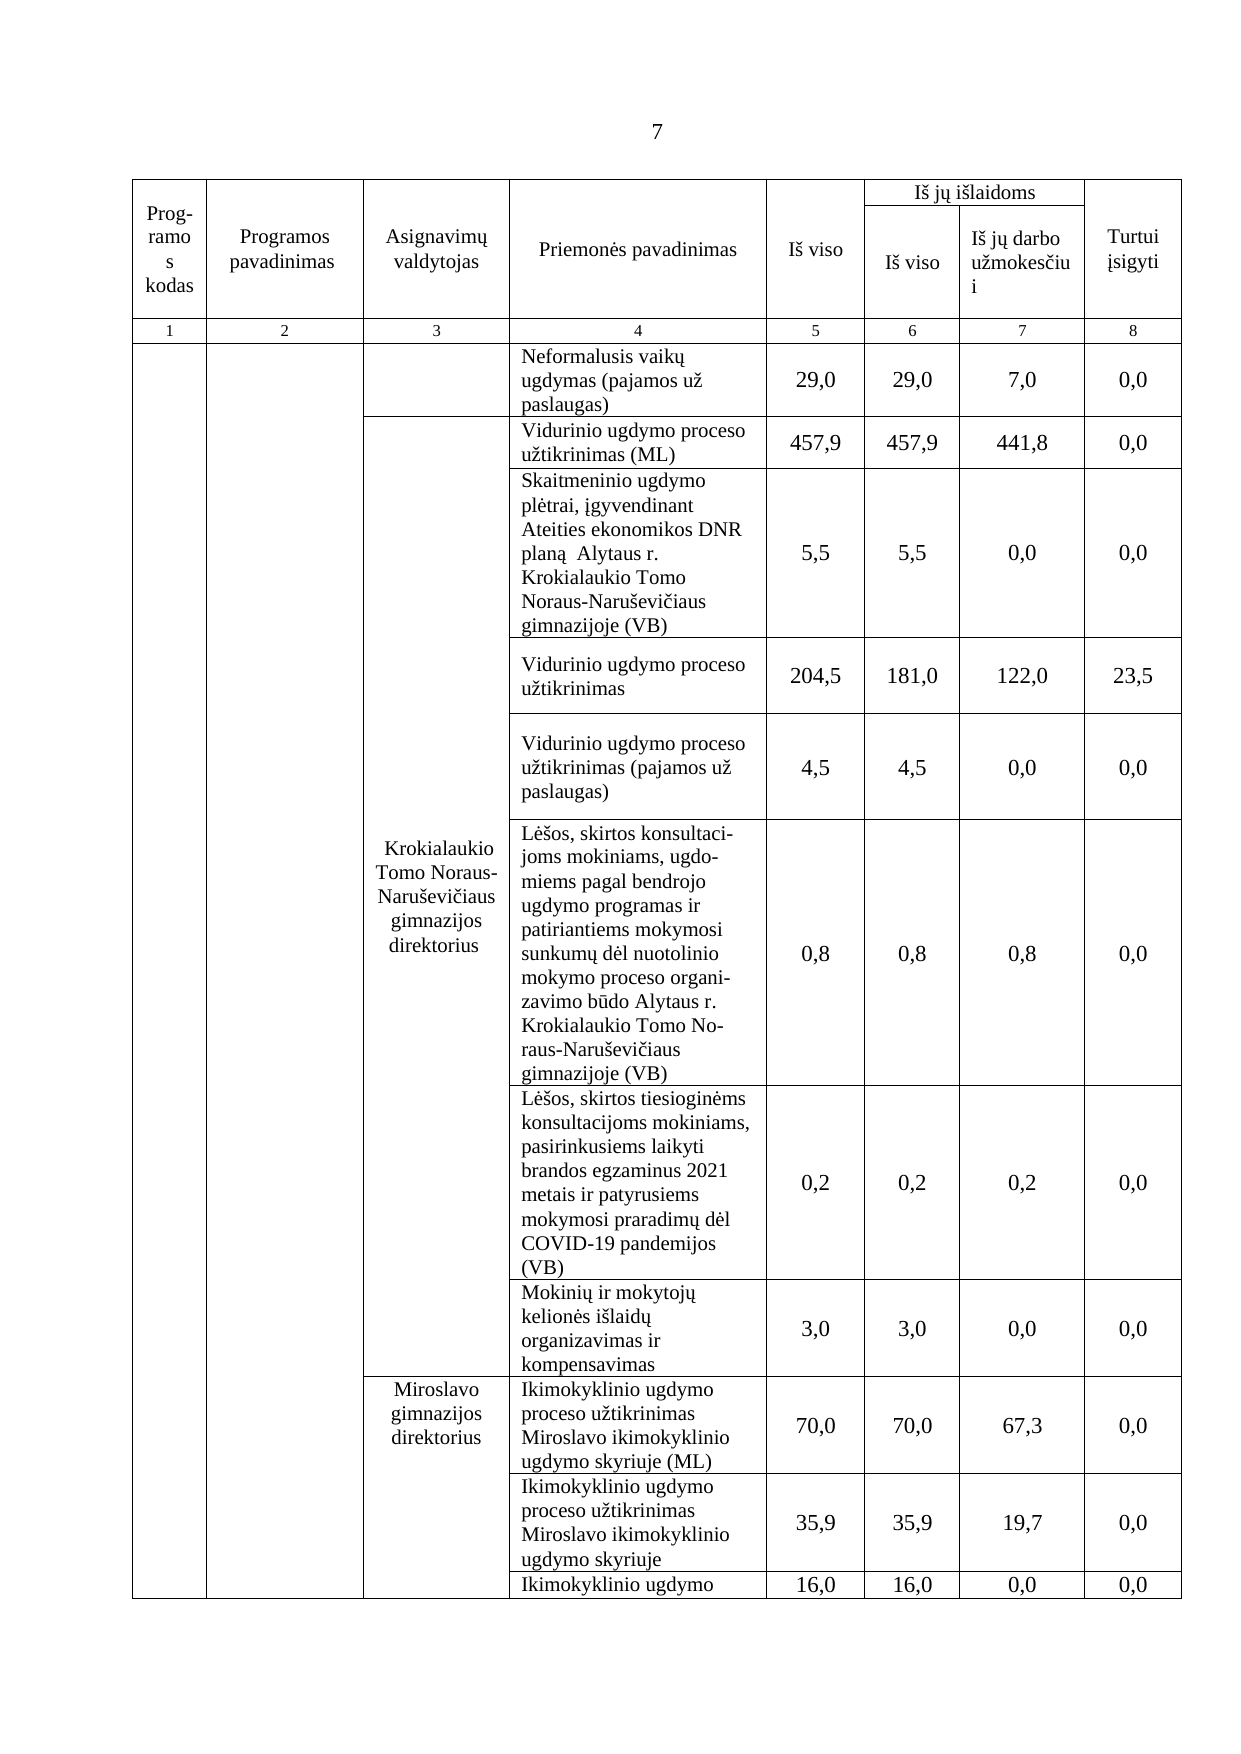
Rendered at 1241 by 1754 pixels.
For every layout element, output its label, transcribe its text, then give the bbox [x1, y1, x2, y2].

table_cell 441,8 [960, 417, 1084, 467]
table_header Priemonės pavadinimas [510, 180, 766, 318]
table_cell 5,5 [865, 469, 959, 637]
table_cell 0,0 [1085, 820, 1181, 1085]
table_cell 23,5 [1085, 638, 1181, 713]
table_cell Iš jų darbo užmokesčiui [960, 206, 1084, 318]
table_cell Miroslavo gimnazijos direktorius [364, 1377, 509, 1598]
table_cell Vidurinio ugdymo proceso užtikrinimas [510, 638, 766, 713]
table_cell 4 [510, 319, 766, 343]
table_cell 8 [1085, 319, 1181, 343]
table_cell 4,5 [767, 714, 864, 819]
table_cell 0,0 [1085, 1377, 1181, 1473]
table_cell 0,2 [960, 1086, 1084, 1279]
table_cell 6 [865, 319, 959, 343]
table_header Iš viso [767, 180, 864, 318]
table_cell Vidurinio ugdymo proceso užtikrinimas (ML) [510, 417, 766, 467]
table_cell 29,0 [865, 344, 959, 416]
table_cell 4,5 [865, 714, 959, 819]
table_cell 5 [767, 319, 864, 343]
table_cell [133, 344, 206, 1598]
table_header Turtui įsigyti [1085, 180, 1181, 318]
table_cell 0,0 [1085, 344, 1181, 416]
table_header Asignavimų valdytojas [364, 180, 509, 318]
table_header Programos pavadinimas [207, 180, 363, 318]
table_cell Vidurinio ugdymo proceso užtikrinimas (pajamos už paslaugas) [510, 714, 766, 819]
table_cell 35,9 [767, 1474, 864, 1571]
table_cell 0,8 [767, 820, 864, 1085]
table_cell 0,0 [1085, 1572, 1181, 1598]
table_cell 204,5 [767, 638, 864, 713]
table_cell 0,0 [960, 1280, 1084, 1376]
table_cell 457,9 [865, 417, 959, 467]
table_cell 0,0 [960, 1572, 1084, 1598]
table_cell Lėšos, skirtos konsultaci-joms mokiniams, ugdo-miems pagal bendrojo ugdymo programas ir patiriantiems mokymosi sunkumų dėl nuotolinio mokymo proceso organi-zavimo būdo Alytaus r. Krokialaukio Tomo No-raus-Naruševičiaus gimnazijoje (VB) [510, 820, 766, 1085]
table_cell 7,0 [960, 344, 1084, 416]
table_cell 70,0 [767, 1377, 864, 1473]
table_cell Ikimokyklinio ugdymo [510, 1572, 766, 1598]
table_cell [207, 344, 363, 1598]
table_cell Lėšos, skirtos tiesioginėms konsultacijoms mokiniams, pasirinkusiems laikyti brandos egzaminus 2021 metais ir patyrusiems mokymosi praradimų dėl COVID-19 pandemijos (VB) [510, 1086, 766, 1279]
table_cell 16,0 [865, 1572, 959, 1598]
table_header Prog-ramos kodas [133, 180, 206, 318]
table_cell [364, 344, 509, 416]
table_cell 16,0 [767, 1572, 864, 1598]
table_cell Neformalusis vaikų ugdymas (pajamos už paslaugas) [510, 344, 766, 416]
table_cell 3 [364, 319, 509, 343]
table_cell 5,5 [767, 469, 864, 637]
table_cell Mokinių ir mokytojų kelionės išlaidų organizavimas ir kompensavimas [510, 1280, 766, 1376]
table_cell 0,0 [1085, 714, 1181, 819]
table_cell 0,0 [1085, 417, 1181, 467]
table_cell 0,0 [1085, 1280, 1181, 1376]
table_header Iš jų išlaidoms [865, 180, 1084, 205]
table_cell 0,0 [960, 714, 1084, 819]
table_cell Krokialaukio Tomo Noraus-Naruševičiaus gimnazijos direktorius [364, 417, 509, 1376]
table_cell 3,0 [865, 1280, 959, 1376]
table_cell 19,7 [960, 1474, 1084, 1571]
table_cell 0,2 [865, 1086, 959, 1279]
table_cell 122,0 [960, 638, 1084, 713]
table_cell Iš viso [865, 206, 959, 318]
table_cell 181,0 [865, 638, 959, 713]
table_cell Ikimokyklinio ugdymo proceso užtikrinimas Miroslavo ikimokyklinio ugdymo skyriuje (ML) [510, 1377, 766, 1473]
table_cell 0,8 [960, 820, 1084, 1085]
table_cell 0,0 [1085, 1474, 1181, 1571]
table_cell 7 [960, 319, 1084, 343]
table_cell 70,0 [865, 1377, 959, 1473]
table_cell 457,9 [767, 417, 864, 467]
table_cell Ikimokyklinio ugdymo proceso užtikrinimas Miroslavo ikimokyklinio ugdymo skyriuje [510, 1474, 766, 1571]
table_cell 0,2 [767, 1086, 864, 1279]
table_cell 29,0 [767, 344, 864, 416]
table_cell 3,0 [767, 1280, 864, 1376]
table_cell 0,0 [1085, 469, 1181, 637]
table_cell 1 [133, 319, 206, 343]
table_cell 35,9 [865, 1474, 959, 1571]
table_cell 0,0 [960, 469, 1084, 637]
table_cell 67,3 [960, 1377, 1084, 1473]
table_cell Skaitmeninio ugdymo plėtrai, įgyvendinant Ateities ekonomikos DNR planą Alytaus r. Krokialaukio Tomo Noraus-Naruševičiaus gimnazijoje (VB) [510, 469, 766, 637]
table_cell 0,8 [865, 820, 959, 1085]
table_cell 0,0 [1085, 1086, 1181, 1279]
table_cell 2 [207, 319, 363, 343]
